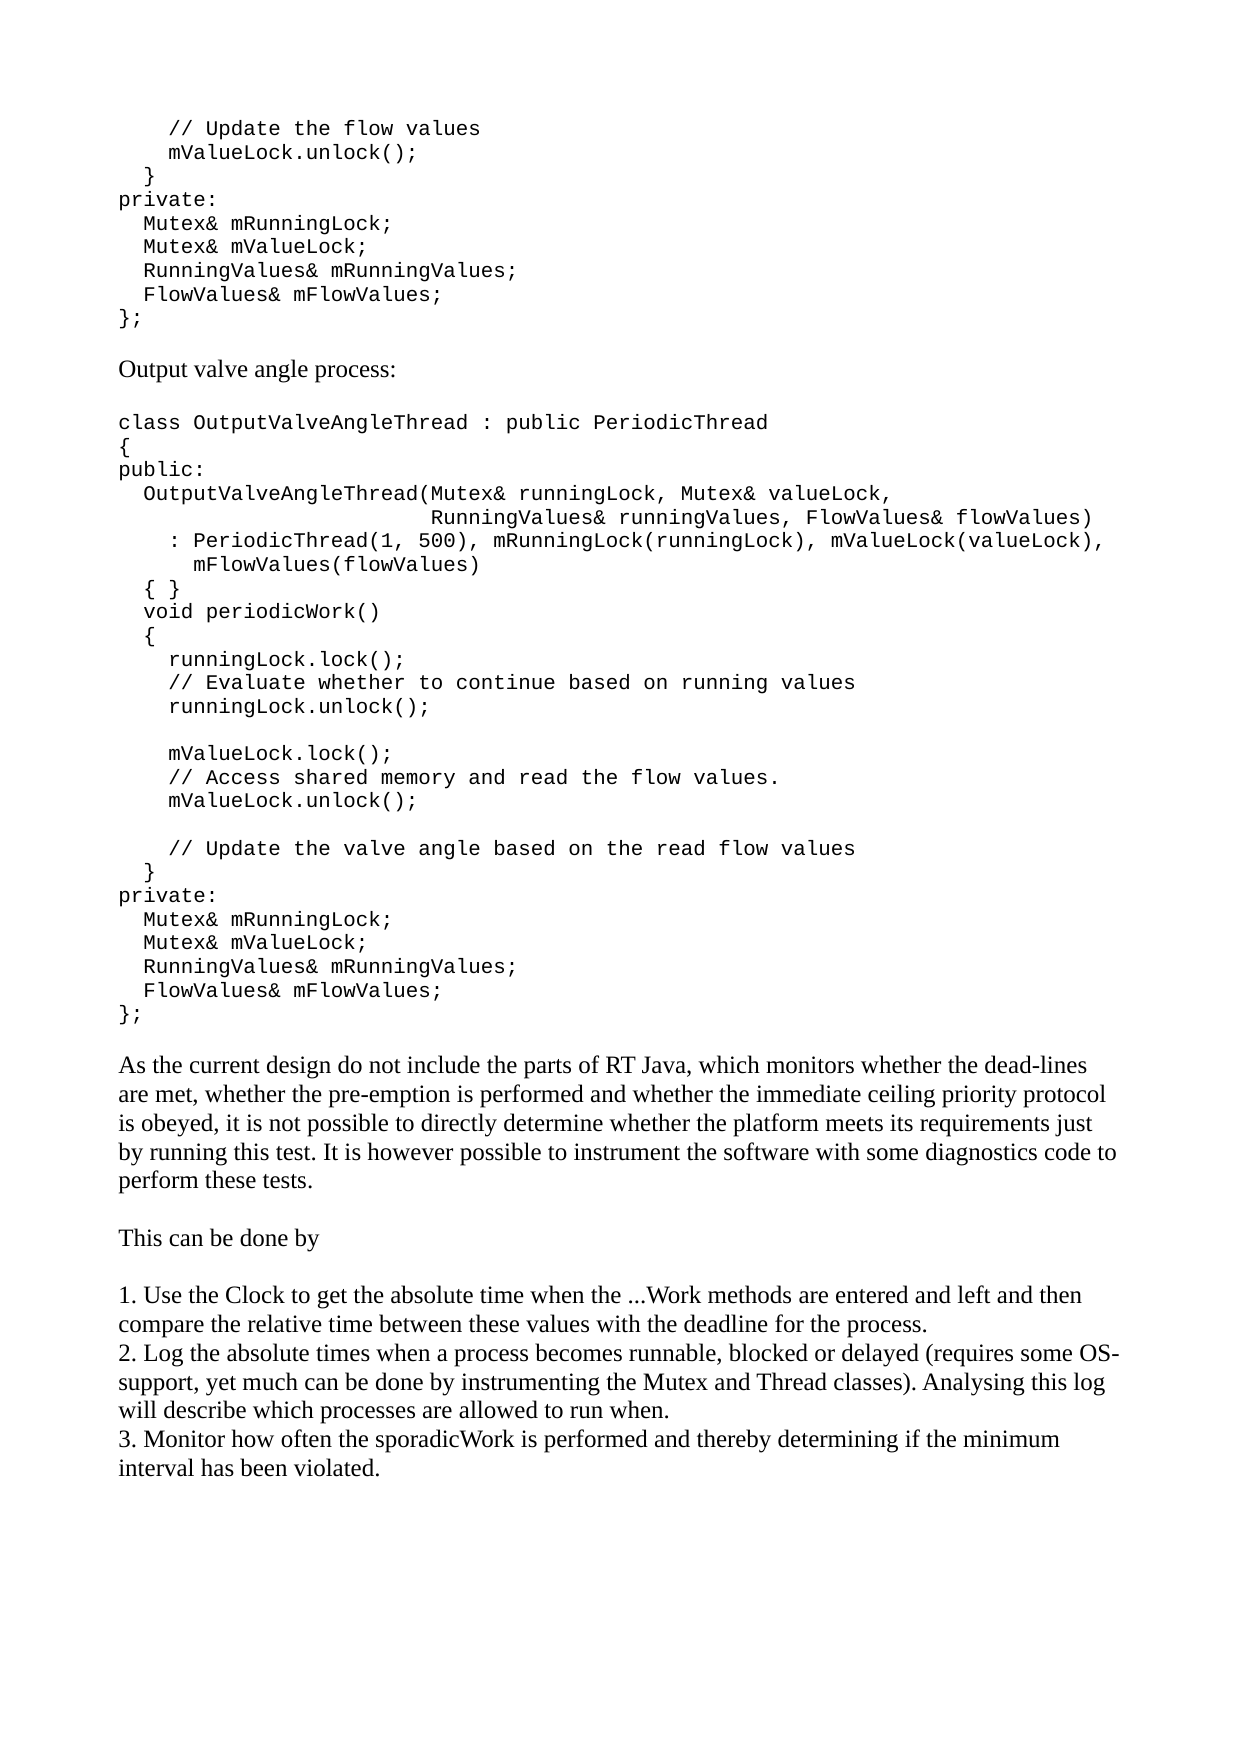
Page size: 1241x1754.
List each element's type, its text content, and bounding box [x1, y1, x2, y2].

text OutputValveAngleThread(Mutex& runningLock, Mutex& valueLock, [118, 483, 1122, 507]
text } [118, 165, 1122, 189]
text 1. Use the Clock to get the absolute time when the ...Work methods are entered and left and then compare the relative time between these values with the deadline for the process. [118, 1281, 1122, 1338]
text }; [118, 1003, 1122, 1027]
text class OutputValveAngleThread : public PeriodicThread [118, 412, 1122, 436]
text Mutex& mRunningLock; [118, 213, 1122, 236]
text Mutex& mValueLock; [118, 932, 1122, 956]
text private: [118, 189, 1122, 213]
text 3. Monitor how often the sporadicWork is performed and thereby determining if the minimum interval has been violated. [118, 1424, 1122, 1482]
text }; [118, 307, 1122, 331]
text mValueLock.unlock(); [118, 790, 1122, 814]
text { [118, 625, 1122, 648]
text FlowValues& mFlowValues; [118, 284, 1122, 307]
text } [118, 861, 1122, 885]
text // Evaluate whether to continue based on running values [118, 672, 1122, 696]
text mValueLock.unlock(); [118, 142, 1122, 165]
text RunningValues& mRunningValues; [118, 260, 1122, 284]
text // Update the valve angle based on the read flow values [118, 838, 1122, 861]
text Mutex& mValueLock; [118, 236, 1122, 260]
text As the current design do not include the parts of RT Java, which monitors whether the dead-lines are met, whether the pre-emption is performed and whether the immediate ceiling priority protocol is obeyed, it is not possible to directly determine whether the platform meets its requirements just by running this test. It is however possible to instrument the software with some diagnostics code to perform these tests. [118, 1051, 1122, 1194]
text runningLock.lock(); [118, 648, 1122, 672]
text : PeriodicThread(1, 500), mRunningLock(runningLock), mValueLock(valueLock), [118, 530, 1122, 554]
text void periodicWork() [118, 601, 1122, 625]
text RunningValues& mRunningValues; [118, 956, 1122, 979]
text 2. Log the absolute times when a process becomes runnable, blocked or delayed (requires some OS-support, yet much can be done by instrumenting the Mutex and Thread classes). Analysing this log will describe which processes are allowed to run when. [118, 1338, 1122, 1424]
text mFlowValues(flowValues) [118, 554, 1122, 578]
text RunningValues& runningValues, FlowValues& flowValues) [118, 507, 1122, 530]
text Output valve angle process: [118, 354, 1122, 383]
text FlowValues& mFlowValues; [118, 979, 1122, 1003]
text { } [118, 578, 1122, 601]
text runningLock.unlock(); [118, 696, 1122, 719]
text Mutex& mRunningLock; [118, 909, 1122, 932]
text mValueLock.lock(); [118, 743, 1122, 767]
text // Access shared memory and read the flow values. [118, 767, 1122, 790]
text public: [118, 459, 1122, 483]
text private: [118, 885, 1122, 909]
text This can be done by [118, 1223, 1122, 1252]
text // Update the flow values [118, 118, 1122, 142]
text { [118, 436, 1122, 459]
